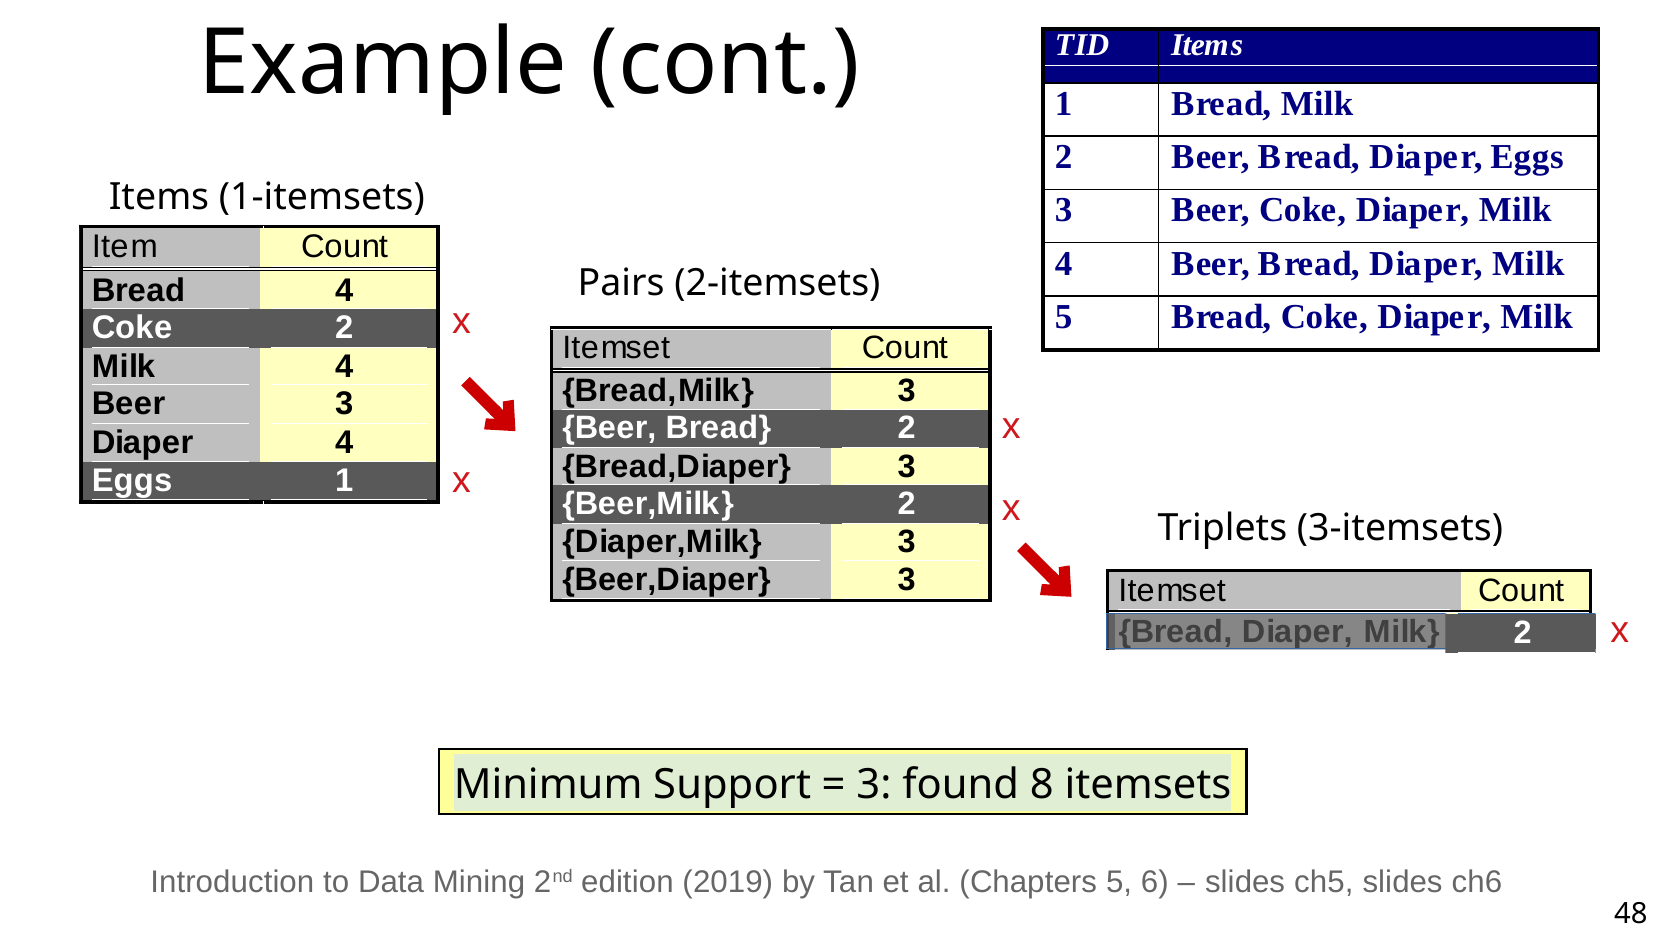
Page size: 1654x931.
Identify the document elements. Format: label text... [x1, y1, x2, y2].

picture [1106, 568, 1613, 653]
picture [79, 224, 455, 634]
text_box Introduction to Data Mining 2nd edition (2019) by Tan et al. (Chapters 5, 6) – slides ch5, slides ch6 [7, 857, 1646, 916]
text_box x [437, 451, 519, 508]
text_box Pairs (2-itemsets) [563, 250, 896, 311]
text_box Minimum Support = 3: found 8 itemsets [438, 749, 1247, 814]
text_box x [987, 396, 1069, 454]
text_box Triplets (3-itemsets) [1143, 495, 1519, 556]
text_box x [1595, 601, 1654, 659]
picture [549, 27, 1612, 652]
text_box [1106, 613, 1445, 649]
text_box x [437, 291, 519, 349]
text_box x [987, 479, 1069, 537]
text_box Items (1-itemsets) [94, 164, 441, 224]
title Example (cont.) [82, 1, 977, 115]
